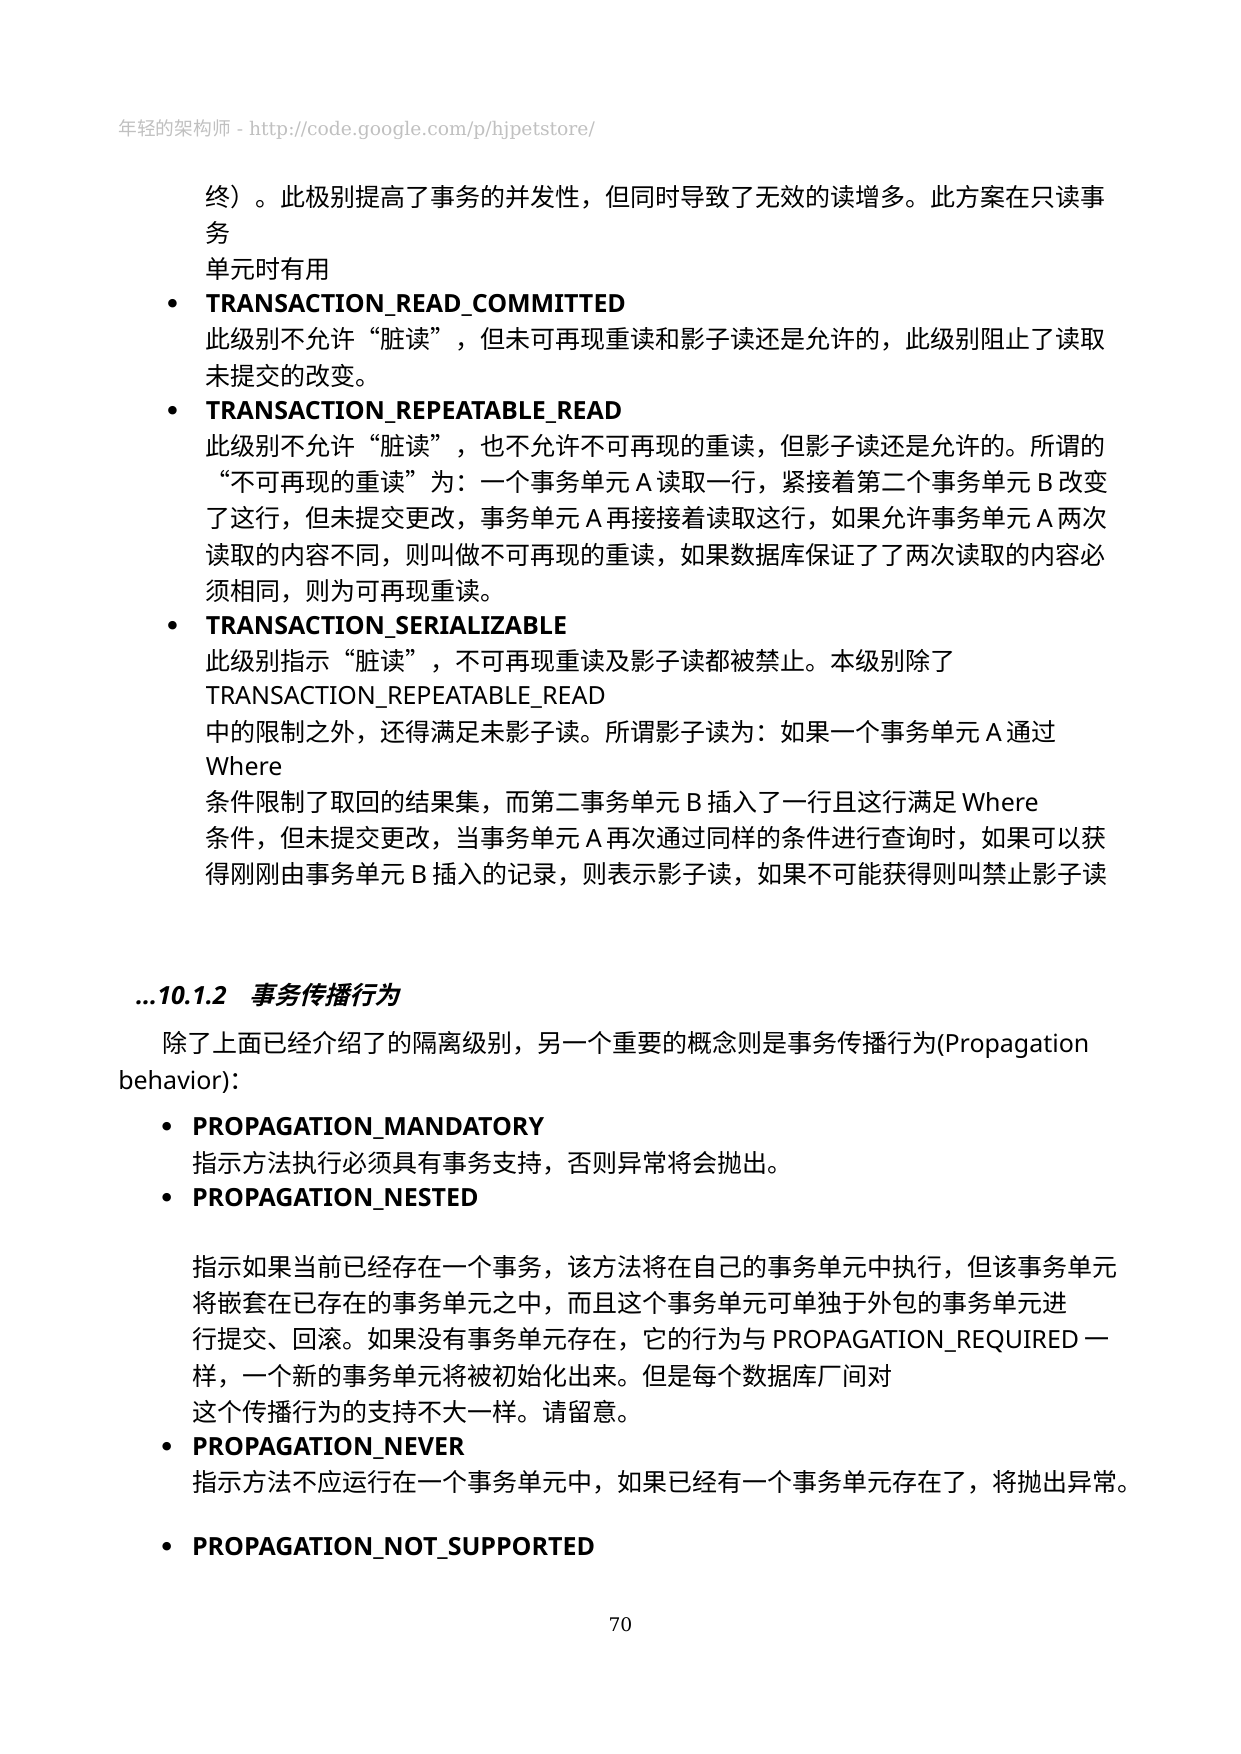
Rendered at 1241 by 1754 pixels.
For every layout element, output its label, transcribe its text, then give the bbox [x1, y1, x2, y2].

subtitle 事务传播行为 [136, 975, 1122, 1011]
text 除了上面已经介绍了的隔离级别，另一个重要的概念则是事务传播行为(Propagation behavior)： [118, 1024, 1122, 1096]
list PROPAGATION_NEVER 指示方法不应运行在一个事务单元中，如果已经有一个事务单元存在了，将抛出异常。 [162, 1429, 1122, 1528]
list 终）。此极别提高了事务的并发性，但同时导致了无效的读增多。此方案在只读事务 单元时有用 [168, 177, 1122, 286]
list TRANSACTION_REPEATABLE_READ 此级别不允许“脏读”，也不允许不可再现的重读，但影子读还是允许的。所谓的“不可再现的重读”为：一个事务单元A读取一行，紧接着第二个事务单元B改变 了这行，但未提交更改，事务单元A再接接着读取这行，如果允许事务单元A两次读取的内容不同，则叫做不可再现的重读，如果数据库保证了了两次读取的内容必 须相同，则为可再现重读。 [168, 392, 1122, 608]
list TRANSACTION_SERIALIZABLE 此级别指示“脏读”，不可再现重读及影子读都被禁止。本级别除了 TRANSACTION_REPEATABLE_READ 中的限制之外，还得满足未影子读。所谓影子读为：如果一个事务单元A通过 Where 条件限制了取回的结果集，而第二事务单元B插入了一行且这行满足Where 条件，但未提交更改，当事务单元A再次通过同样的条件进行查询时，如果可以获得刚刚由事务单元B插入的记录，则表示影子读，如果不可能获得则叫禁止影子读 [168, 608, 1122, 891]
list TRANSACTION_READ_COMMITTED 此级别不允许“脏读”，但未可再现重读和影子读还是允许的，此级别阻止了读取未提交的改变。 [168, 286, 1122, 392]
list PROPAGATION_MANDATORY 指示方法执行必须具有事务支持，否则异常将会抛出。 [162, 1109, 1122, 1179]
list PROPAGATION_NOT_SUPPORTED [162, 1528, 1122, 1562]
list PROPAGATION_NESTED 指示如果当前已经存在一个事务，该方法将在自己的事务单元中执行，但该事务单元将嵌套在已存在的事务单元之中，而且这个事务单元可单独于外包的事务单元进 行提交、回滚。如果没有事务单元存在，它的行为与PROPAGATION_REQUIRED一样，一个新的事务单元将被初始化出来。但是每个数据库厂间对 这个传播行为的支持不大一样。请留意。 [162, 1179, 1122, 1429]
